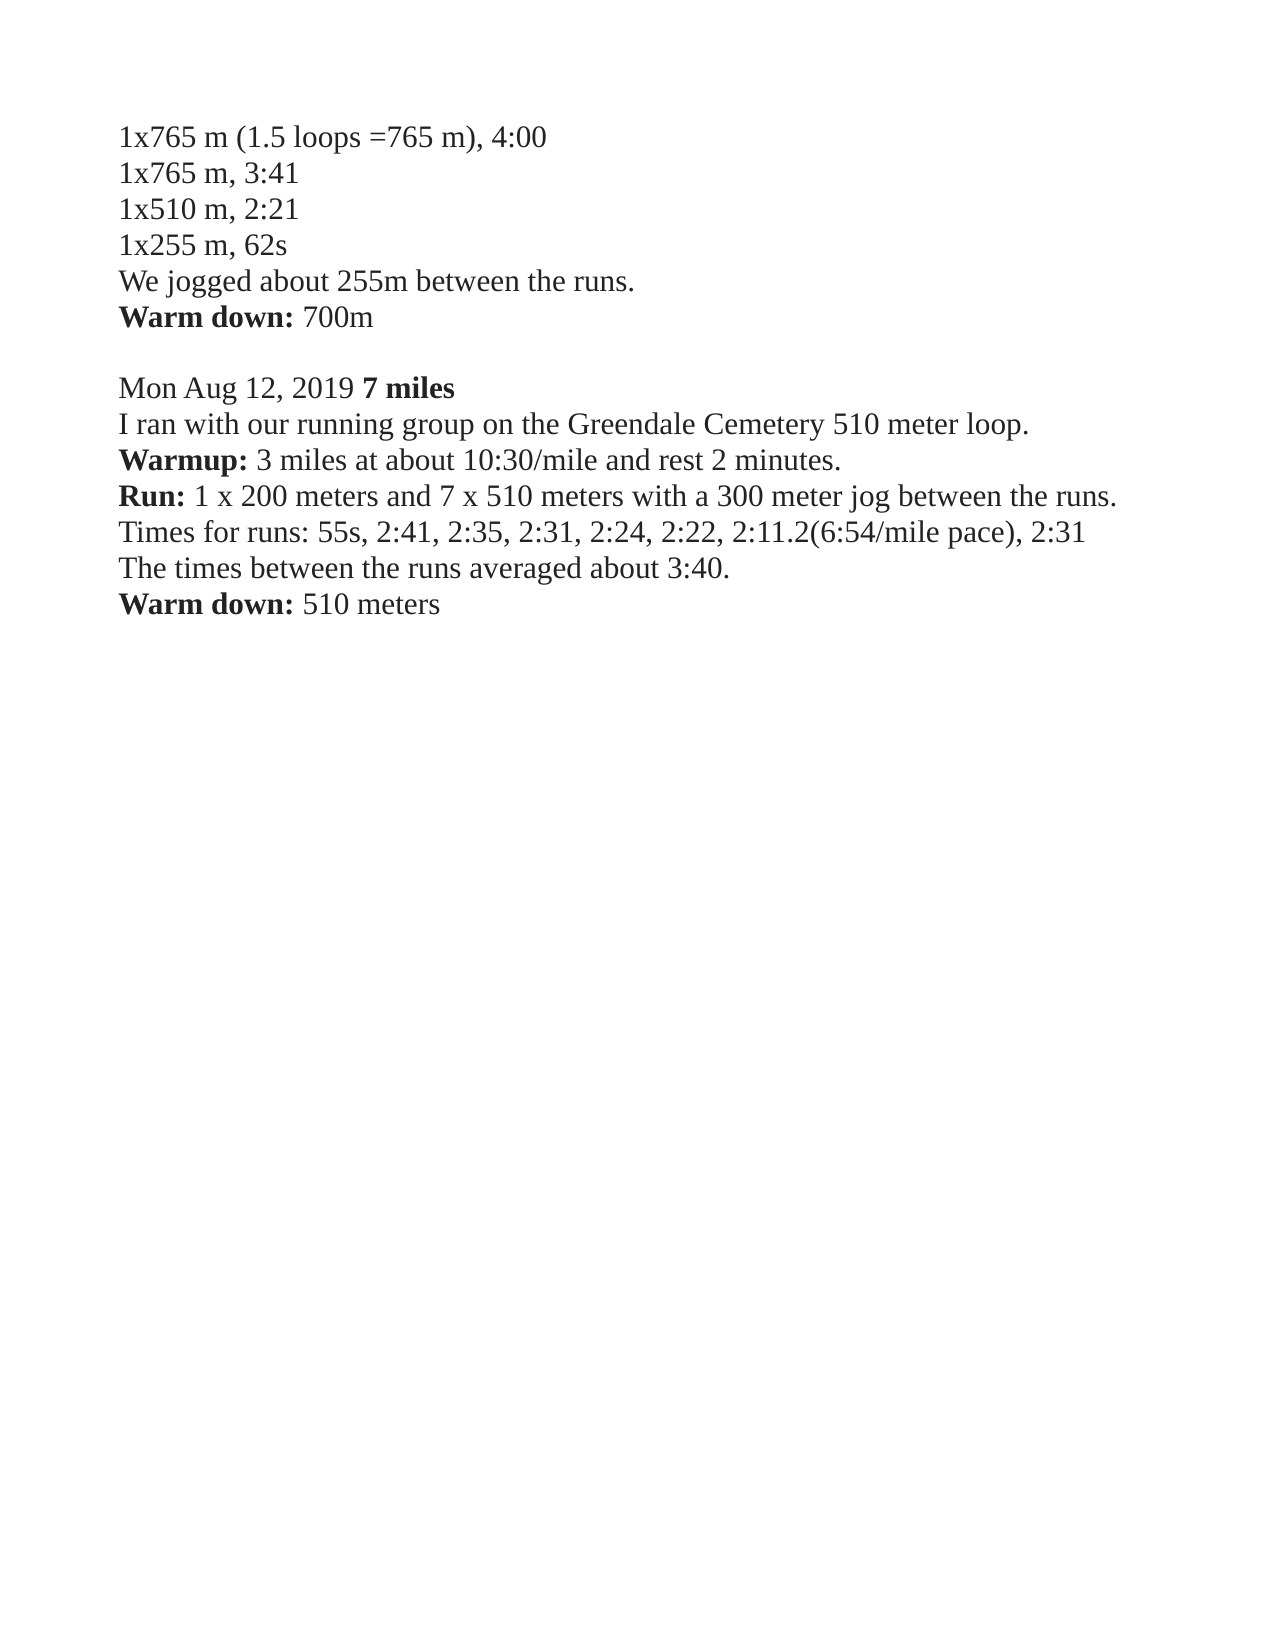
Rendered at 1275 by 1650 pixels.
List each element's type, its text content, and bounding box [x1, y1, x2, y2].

text We jogged about 255m between the runs. [118, 262, 1161, 298]
text Warmup: 3 miles at about 10:30/mile and rest 2 minutes. [118, 442, 1161, 477]
text 1x255 m, 62s [118, 226, 1161, 262]
text Run: 1 x 200 meters and 7 x 510 meters with a 300 meter jog between the runs. [118, 477, 1161, 513]
text Mon Aug 12, 2019 7 miles [118, 370, 1161, 406]
text I ran with our running group on the Greendale Cemetery 510 meter loop. [118, 406, 1161, 442]
text The times between the runs averaged about 3:40. [118, 549, 1161, 585]
text Warm down: 510 meters [118, 585, 1161, 621]
text 1x510 m, 2:21 [118, 190, 1161, 226]
text 1x765 m (1.5 loops =765 m), 4:00 [118, 118, 1161, 154]
text Times for runs: 55s, 2:41, 2:35, 2:31, 2:24, 2:22, 2:11.2(6:54/mile pace), 2:31 [118, 513, 1161, 549]
text 1x765 m, 3:41 [118, 154, 1161, 190]
text Warm down: 700m [118, 298, 1161, 334]
